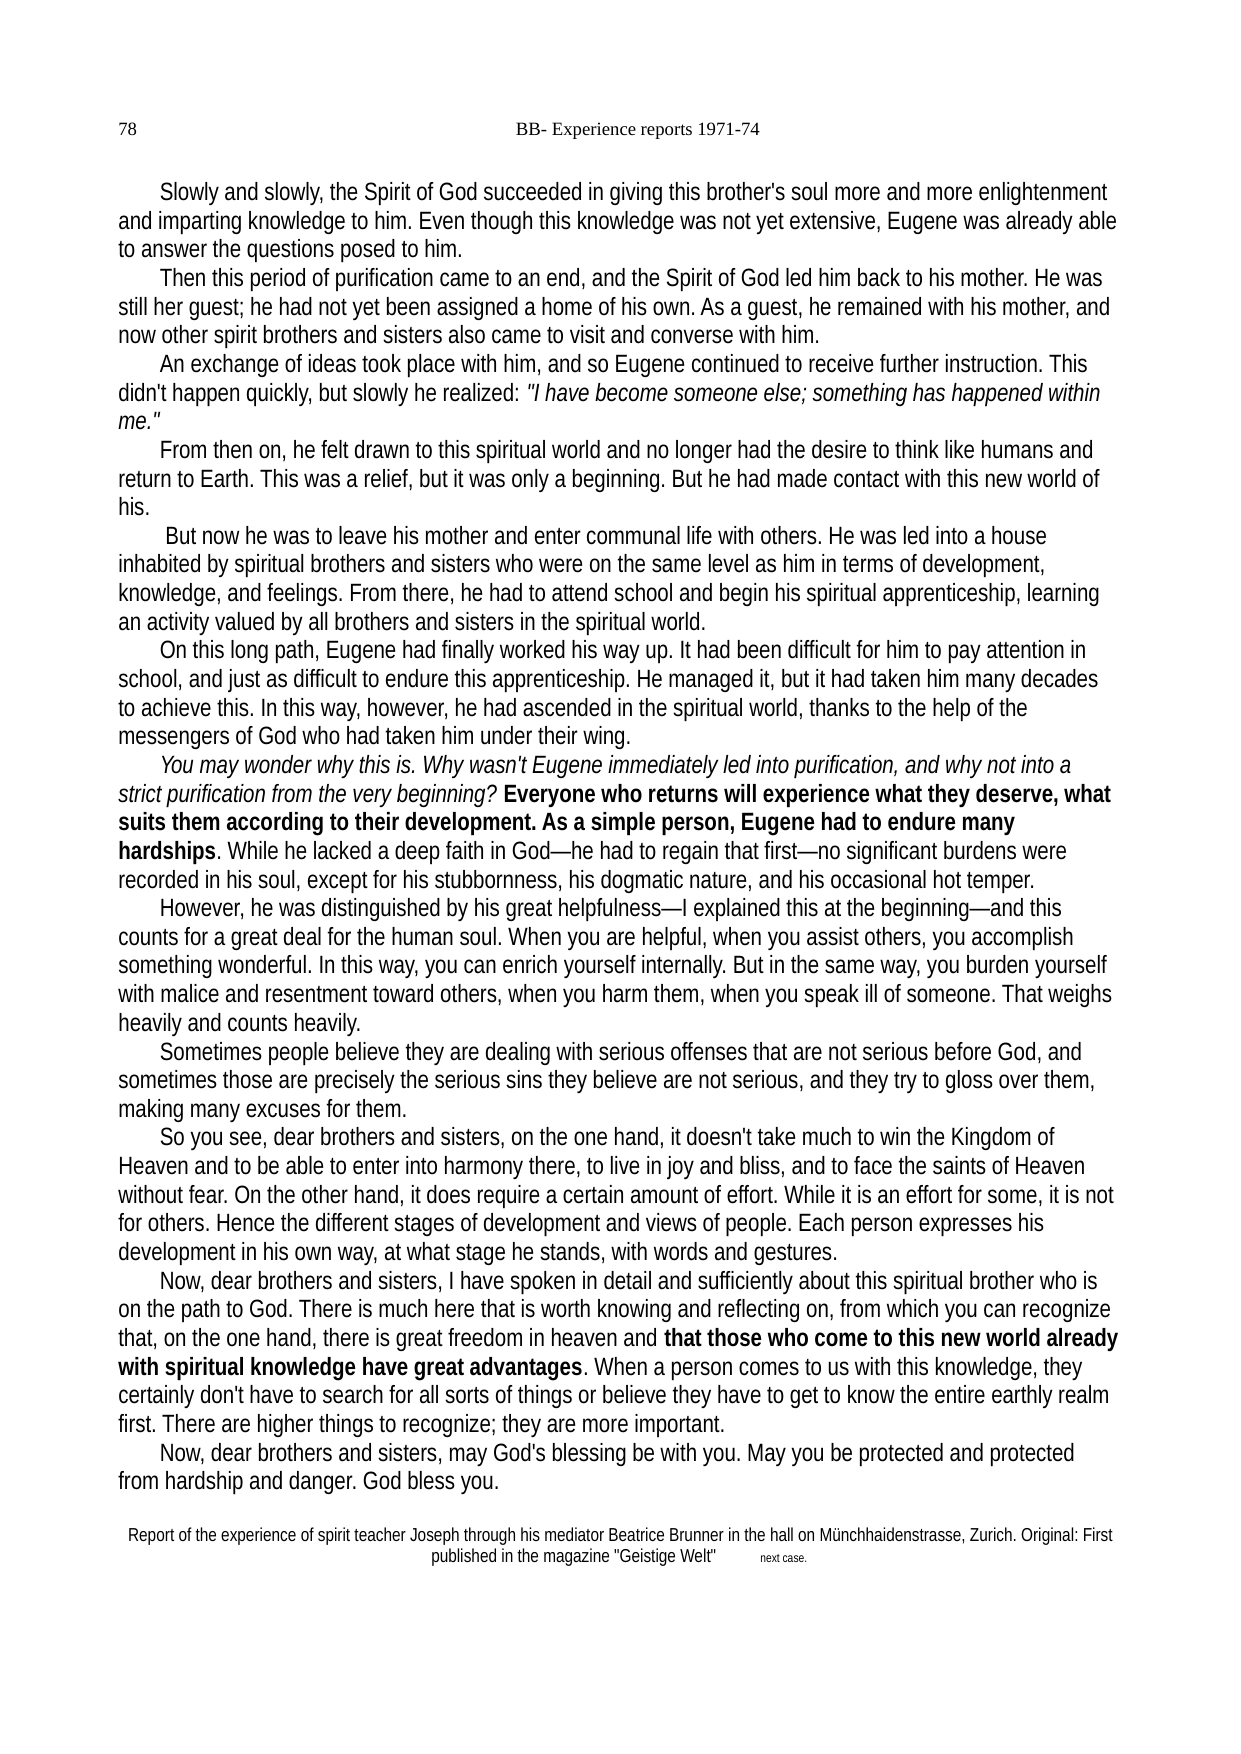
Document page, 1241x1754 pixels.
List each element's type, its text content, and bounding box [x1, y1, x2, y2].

text An exchange of ideas took place with him, and so Eugene continued to receive further instruction. This didn't happen quickly, but slowly he realized: "I have become someone else; something has happened within me." [118, 349, 1123, 435]
text Now, dear brothers and sisters, I have spoken in detail and sufficiently about this spiritual brother who is on the path to God. There is much here that is worth knowing and reflecting on, from which you can recognize that, on the one hand, there is great freedom in heaven and that those who come to this new world already with spiritual knowledge have great advantages. When a person comes to us with this knowledge, they certainly don't have to search for all sorts of things or believe they have to get to know the entire earthly realm first. There are higher things to recognize; they are more important. [118, 1266, 1123, 1437]
text Report of the experience of spirit teacher Joseph through his mediator Beatrice Brunner in the hall on Münchhaidenstrasse, Zurich. Original: First published in the magazine "Geistige Welt" next case. [118, 1523, 1123, 1567]
text From then on, he felt drawn to this spiritual world and no longer had the desire to think like humans and return to Earth. This was a relief, but it was only a beginning. But he had made contact with this new world of his. [118, 435, 1123, 521]
text Now, dear brothers and sisters, may God's blessing be with you. May you be protected and protected from hardship and danger. God bless you. [118, 1437, 1123, 1495]
text However, he was distinguished by his great helpfulness—I explained this at the beginning—and this counts for a great deal for the human soul. When you are helpful, when you assist others, you accomplish something wonderful. In this way, you can enrich yourself internally. But in the same way, you burden yourself with malice and resentment toward others, when you harm them, when you speak ill of someone. That weighs heavily and counts heavily. [118, 893, 1123, 1036]
text So you see, dear brothers and sisters, on the one hand, it doesn't take much to win the Kingdom of Heaven and to be able to enter into harmony there, to live in joy and bliss, and to face the saints of Heaven without fear. On the other hand, it does require a certain amount of effort. While it is an effort for some, it is not for others. Hence the different stages of development and views of people. Each person expresses his development in his own way, at what stage he stands, with words and gestures. [118, 1122, 1123, 1266]
text On this long path, Eugene had finally worked his way up. It had been difficult for him to pay attention in school, and just as difficult to endure this apprenticeship. He managed it, but it had taken him many decades to achieve this. In this way, however, he had ascended in the spiritual world, thanks to the help of the messengers of God who had taken him under their wing. [118, 635, 1123, 750]
text Then this period of purification came to an end, and the Spirit of God led him back to his mother. He was still her guest; he had not yet been assigned a home of his own. As a guest, he remained with his mother, and now other spirit brothers and sisters also came to visit and converse with him. [118, 263, 1123, 349]
text Slowly and slowly, the Spirit of God succeeded in giving this brother's soul more and more enlightenment and imparting knowledge to him. Even though this knowledge was not yet extensive, Eugene was already able to answer the questions posed to him. [118, 177, 1123, 263]
text Sometimes people believe they are dealing with serious offenses that are not serious before God, and sometimes those are precisely the serious sins they believe are not serious, and they try to gloss over them, making many excuses for them. [118, 1036, 1123, 1122]
text You may wonder why this is. Why wasn't Eugene immediately led into purification, and why not into a strict purification from the very beginning? Everyone who returns will experience what they deserve, what suits them according to their development. As a simple person, Eugene had to endure many hardships. While he lacked a deep faith in God—he had to regain that first—no significant burdens were recorded in his soul, except for his stubbornness, his dogmatic nature, and his occasional hot temper. [118, 750, 1123, 893]
text But now he was to leave his mother and enter communal life with others. He was led into a house inhabited by spiritual brothers and sisters who were on the same level as him in terms of development, knowledge, and feelings. From there, he had to attend school and begin his spiritual apprenticeship, learning an activity valued by all brothers and sisters in the spiritual world. [118, 521, 1123, 635]
